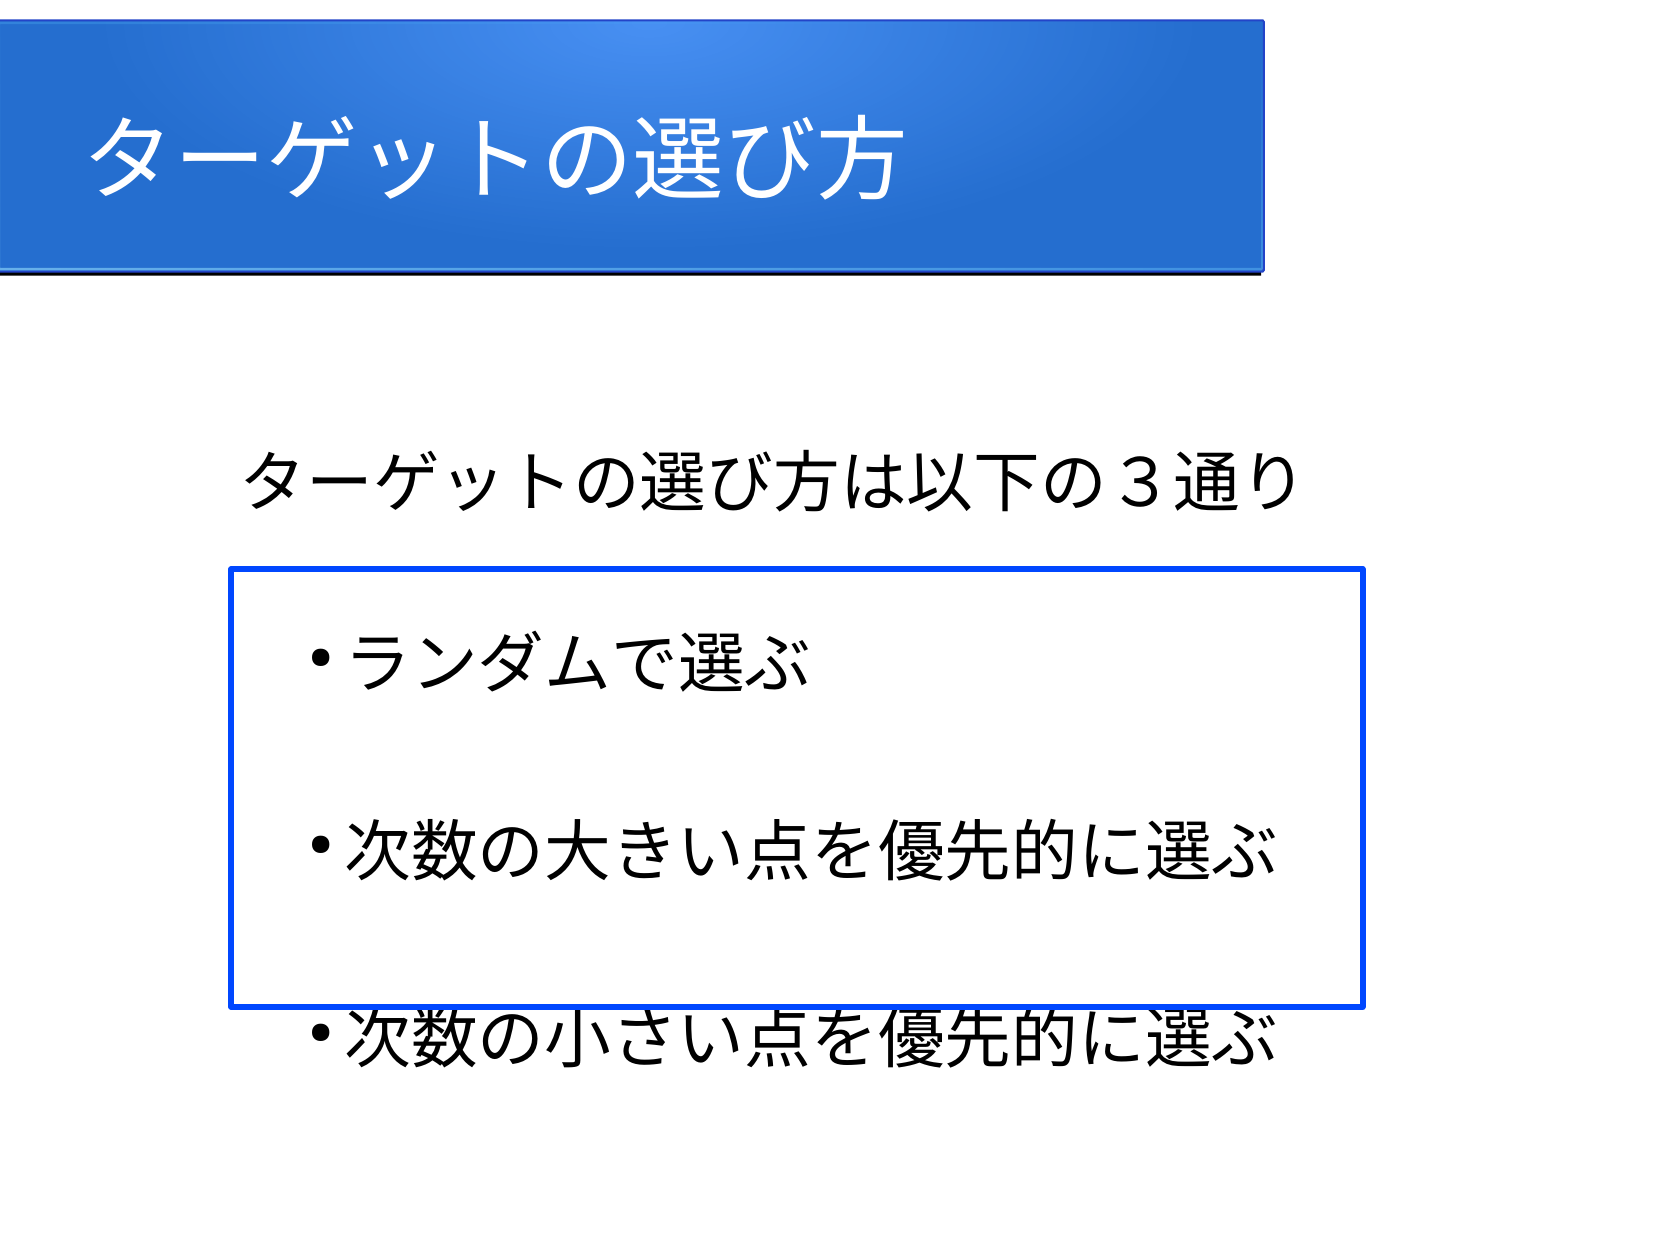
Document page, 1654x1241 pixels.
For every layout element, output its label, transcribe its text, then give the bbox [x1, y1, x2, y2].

list ターゲットの選び方は以下の３通り [168, 429, 1624, 1149]
title ターゲットの選び方 [82, 49, 1250, 257]
text_box ランダムで選ぶ 次数の大きい点を優先的に選ぶ 次数の小さい点を優先的に選ぶ [294, 603, 1293, 952]
